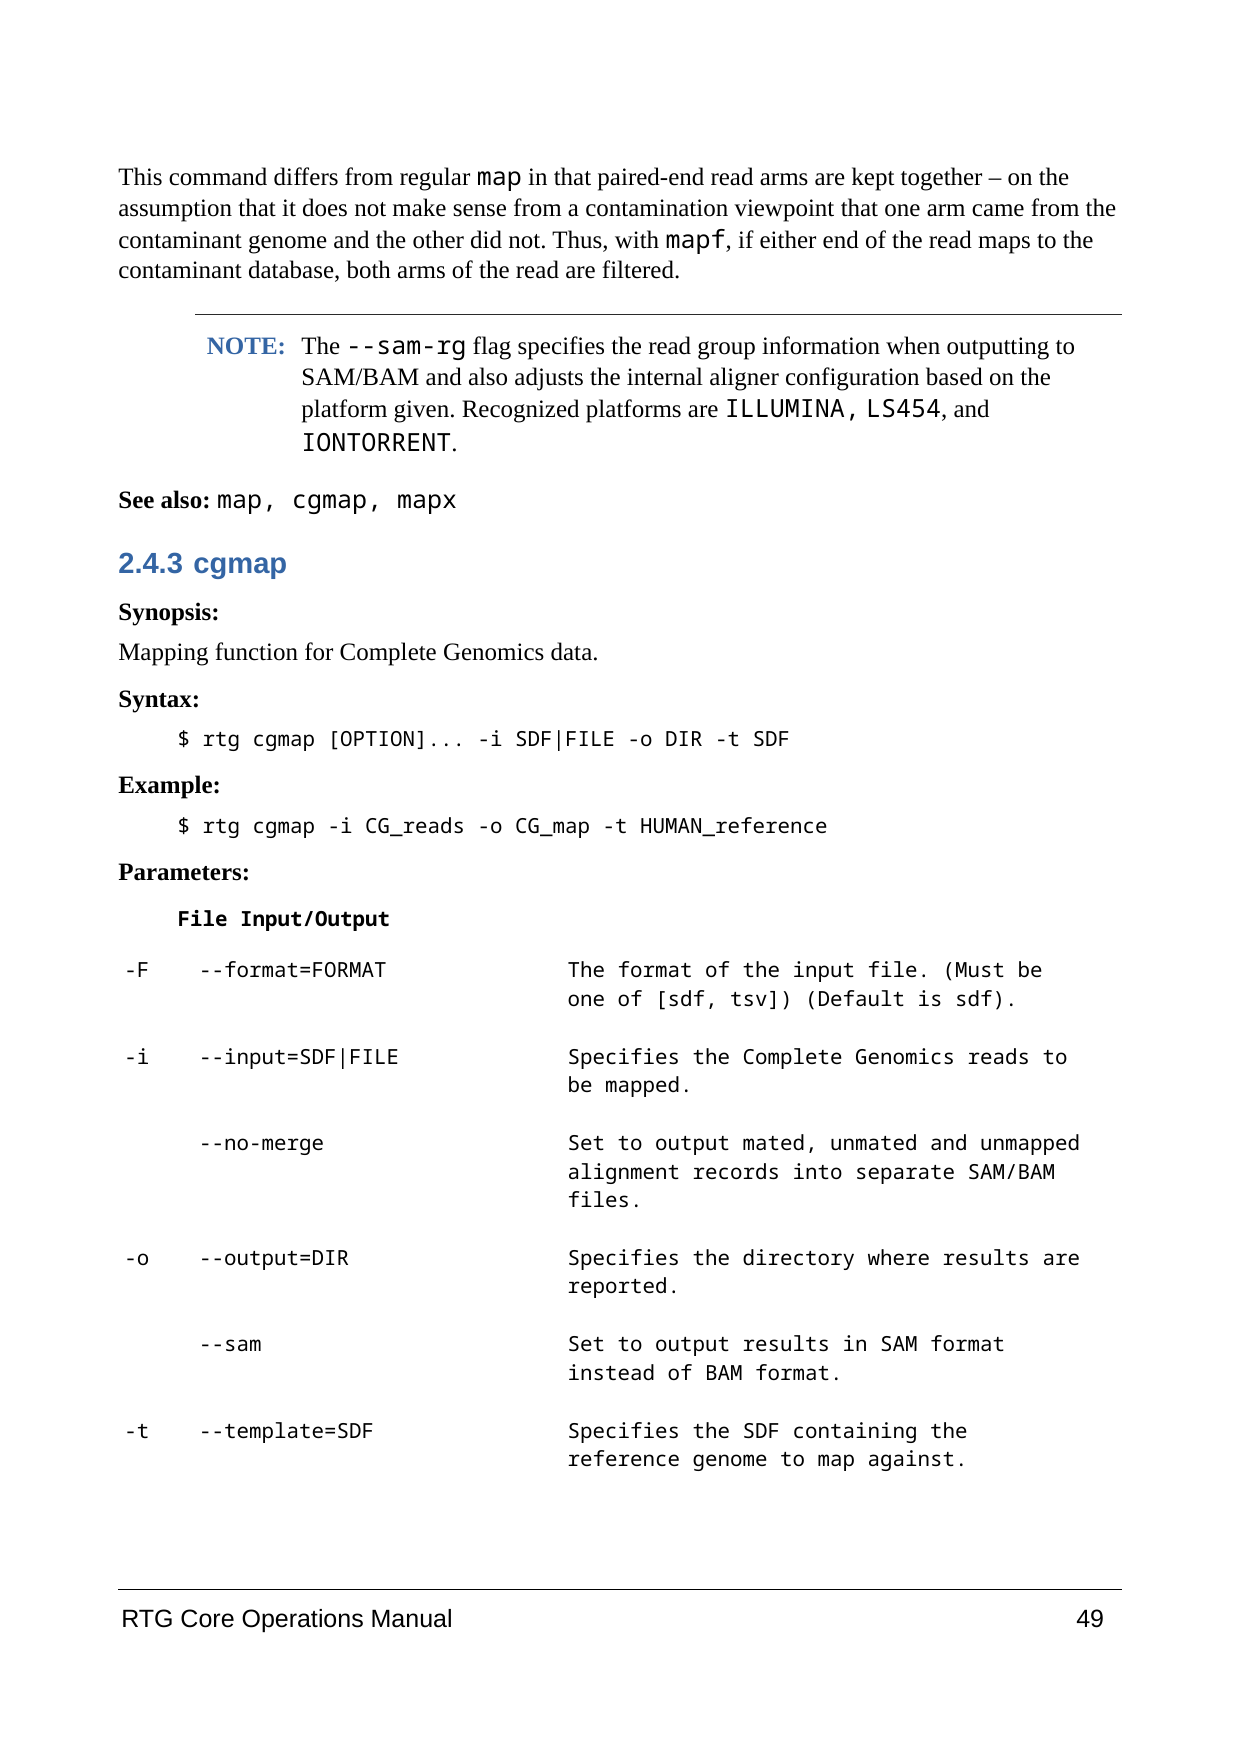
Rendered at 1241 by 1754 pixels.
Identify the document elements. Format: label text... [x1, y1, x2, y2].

text $ rtg cgmap -i CG_reads -o CG_map -t HUMAN_reference [177, 811, 1122, 839]
table_header The format of the input file. (Must be one of [sdf, tsv]) (Default is sdf). [561, 944, 1093, 1030]
table_cell --template=SDF [193, 1404, 561, 1490]
table_header -F [118, 944, 193, 1030]
subtitle Parameters: [118, 857, 1122, 886]
table_cell -i [118, 1030, 193, 1117]
table_cell -t [118, 1404, 193, 1490]
table_cell Set to output mated, unmated and unmapped alignment records into separate SAM/BAM files. [561, 1117, 1093, 1231]
table_cell -o [118, 1231, 193, 1318]
subtitle Example: [118, 771, 1122, 799]
table_cell --sam [193, 1318, 561, 1404]
table_cell Specifies the directory where results are reported. [561, 1231, 1093, 1318]
subtitle cgmap [118, 546, 1122, 579]
subtitle Syntax: [118, 684, 1122, 713]
table_cell Specifies the Complete Genomics reads to be mapped. [561, 1030, 1093, 1117]
table_cell --output=DIR [193, 1231, 561, 1318]
text File Input/Output [177, 904, 1122, 932]
table_cell Set to output results in SAM format instead of BAM format. [561, 1318, 1093, 1404]
text NOTE: The --sam-rg flag specifies the read group information when outputting to SAM/BAM and also adjusts the internal aligner configuration based on the platform given. Recognized platforms are ILLUMINA, LS454, and IONTORRENT. [195, 316, 1122, 470]
table_cell [118, 1117, 193, 1231]
subtitle Synopsis: [118, 597, 1122, 626]
table_cell --no-merge [193, 1117, 561, 1231]
table_cell Specifies the SDF containing the reference genome to map against. [561, 1404, 1093, 1490]
table_cell [118, 1318, 193, 1404]
table_cell --input=SDF|FILE [193, 1030, 561, 1117]
text See also: map, cgmap, mapx [118, 482, 1122, 516]
text Mapping function for Complete Genomics data. [118, 637, 1122, 666]
table_header --format=FORMAT [193, 944, 561, 1030]
text This command differs from regular map in that paired-end read arms are kept together – on the assumption that it does not make sense from a contamination viewpoint that one arm came from the contaminant genome and the other did not. Thus, with mapf, if either end of the read maps to the contaminant database, both arms of the read are filtered. [118, 159, 1122, 284]
text $ rtg cgmap [OPTION]... -i SDF|FILE -o DIR -t SDF [177, 724, 1122, 753]
